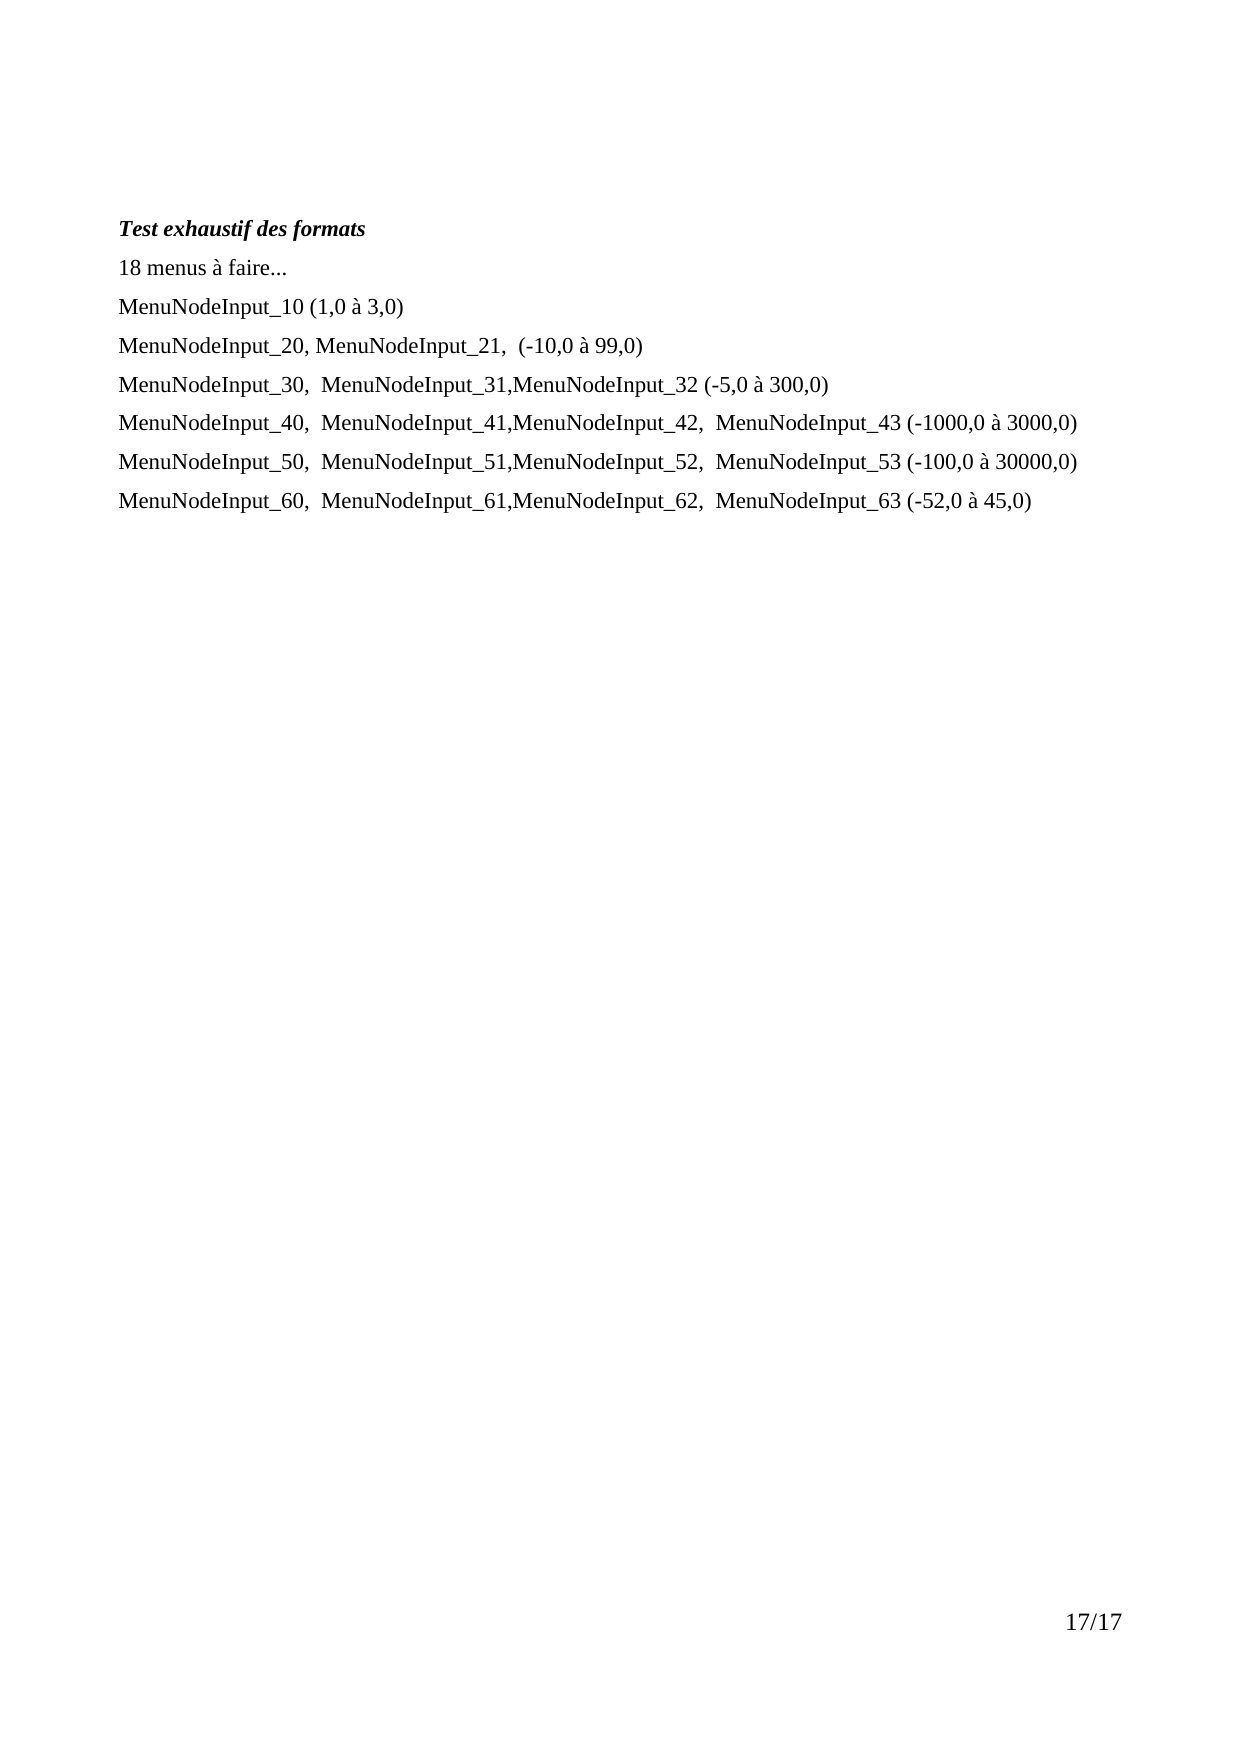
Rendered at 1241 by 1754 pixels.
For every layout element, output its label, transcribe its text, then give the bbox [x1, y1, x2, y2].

text MenuNodeInput_30, MenuNodeInput_31,MenuNodeInput_32 (-5,0 à 300,0) [118, 371, 1122, 397]
text MenuNodeInput_10 (1,0 à 3,0) [118, 293, 1122, 319]
text MenuNodeInput_60, MenuNodeInput_61,MenuNodeInput_62, MenuNodeInput_63 (-52,0 à 45,0) [118, 487, 1122, 513]
text 18 menus à faire... [118, 254, 1122, 280]
text Test exhaustif des formats [118, 215, 1122, 242]
text MenuNodeInput_40, MenuNodeInput_41,MenuNodeInput_42, MenuNodeInput_43 (-1000,0 à 3000,0) [118, 409, 1122, 436]
text MenuNodeInput_20, MenuNodeInput_21, (-10,0 à 99,0) [118, 332, 1122, 358]
text MenuNodeInput_50, MenuNodeInput_51,MenuNodeInput_52, MenuNodeInput_53 (-100,0 à 30000,0) [118, 448, 1122, 475]
